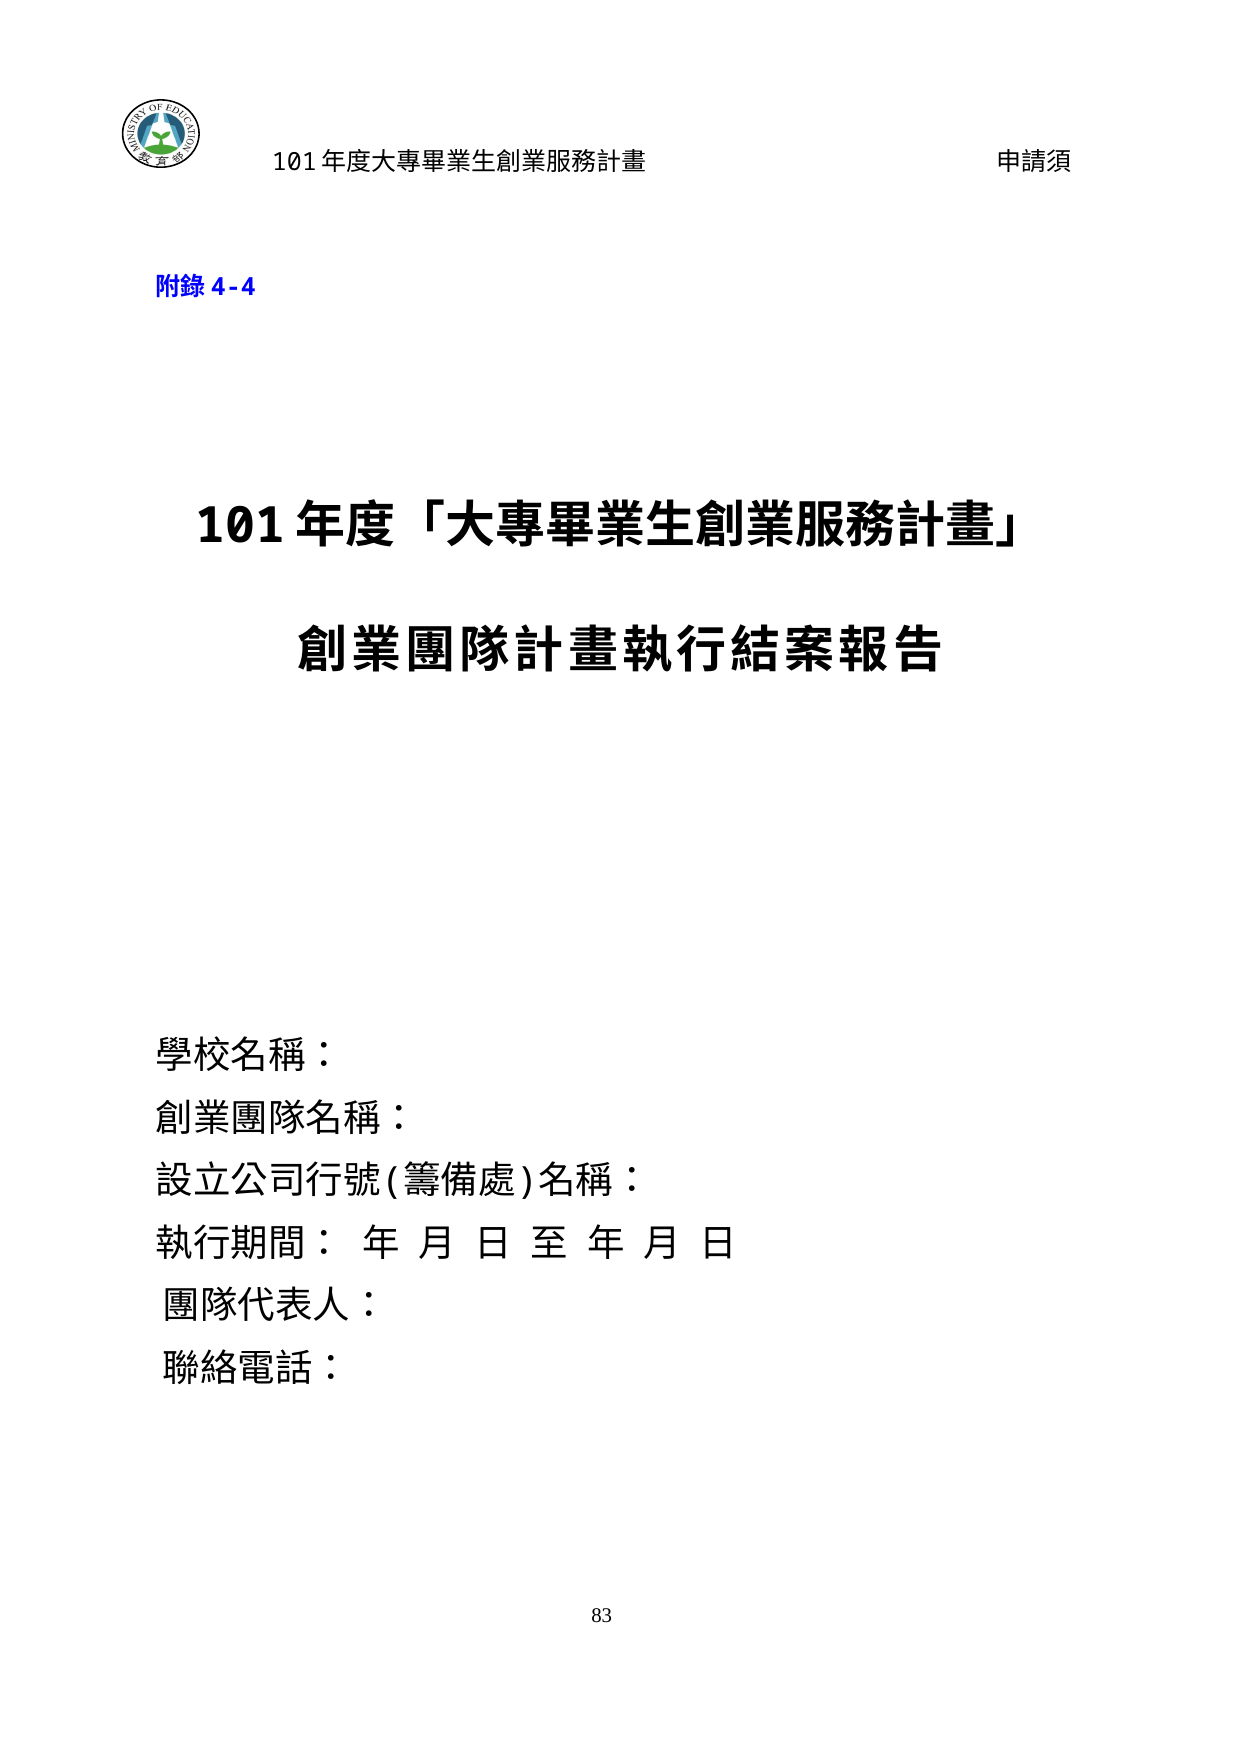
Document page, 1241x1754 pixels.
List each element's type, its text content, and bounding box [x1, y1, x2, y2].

text 設立公司行號(籌備處)名稱： [118, 1136, 1122, 1198]
text 創業團隊名稱： [118, 1073, 1122, 1136]
text 團隊代表人： [162, 1261, 1122, 1323]
text 附錄4-4 [156, 242, 1122, 305]
text 執行期間： 年 月 日 至 年 月 日 [118, 1198, 1122, 1261]
text 101年度「大專畢業生創業服務計畫」 [118, 448, 1122, 573]
text 聯絡電話： [162, 1323, 1122, 1386]
text 創業團隊計畫執行結案報告 [118, 573, 1122, 698]
text 學校名稱： [118, 1011, 1122, 1073]
